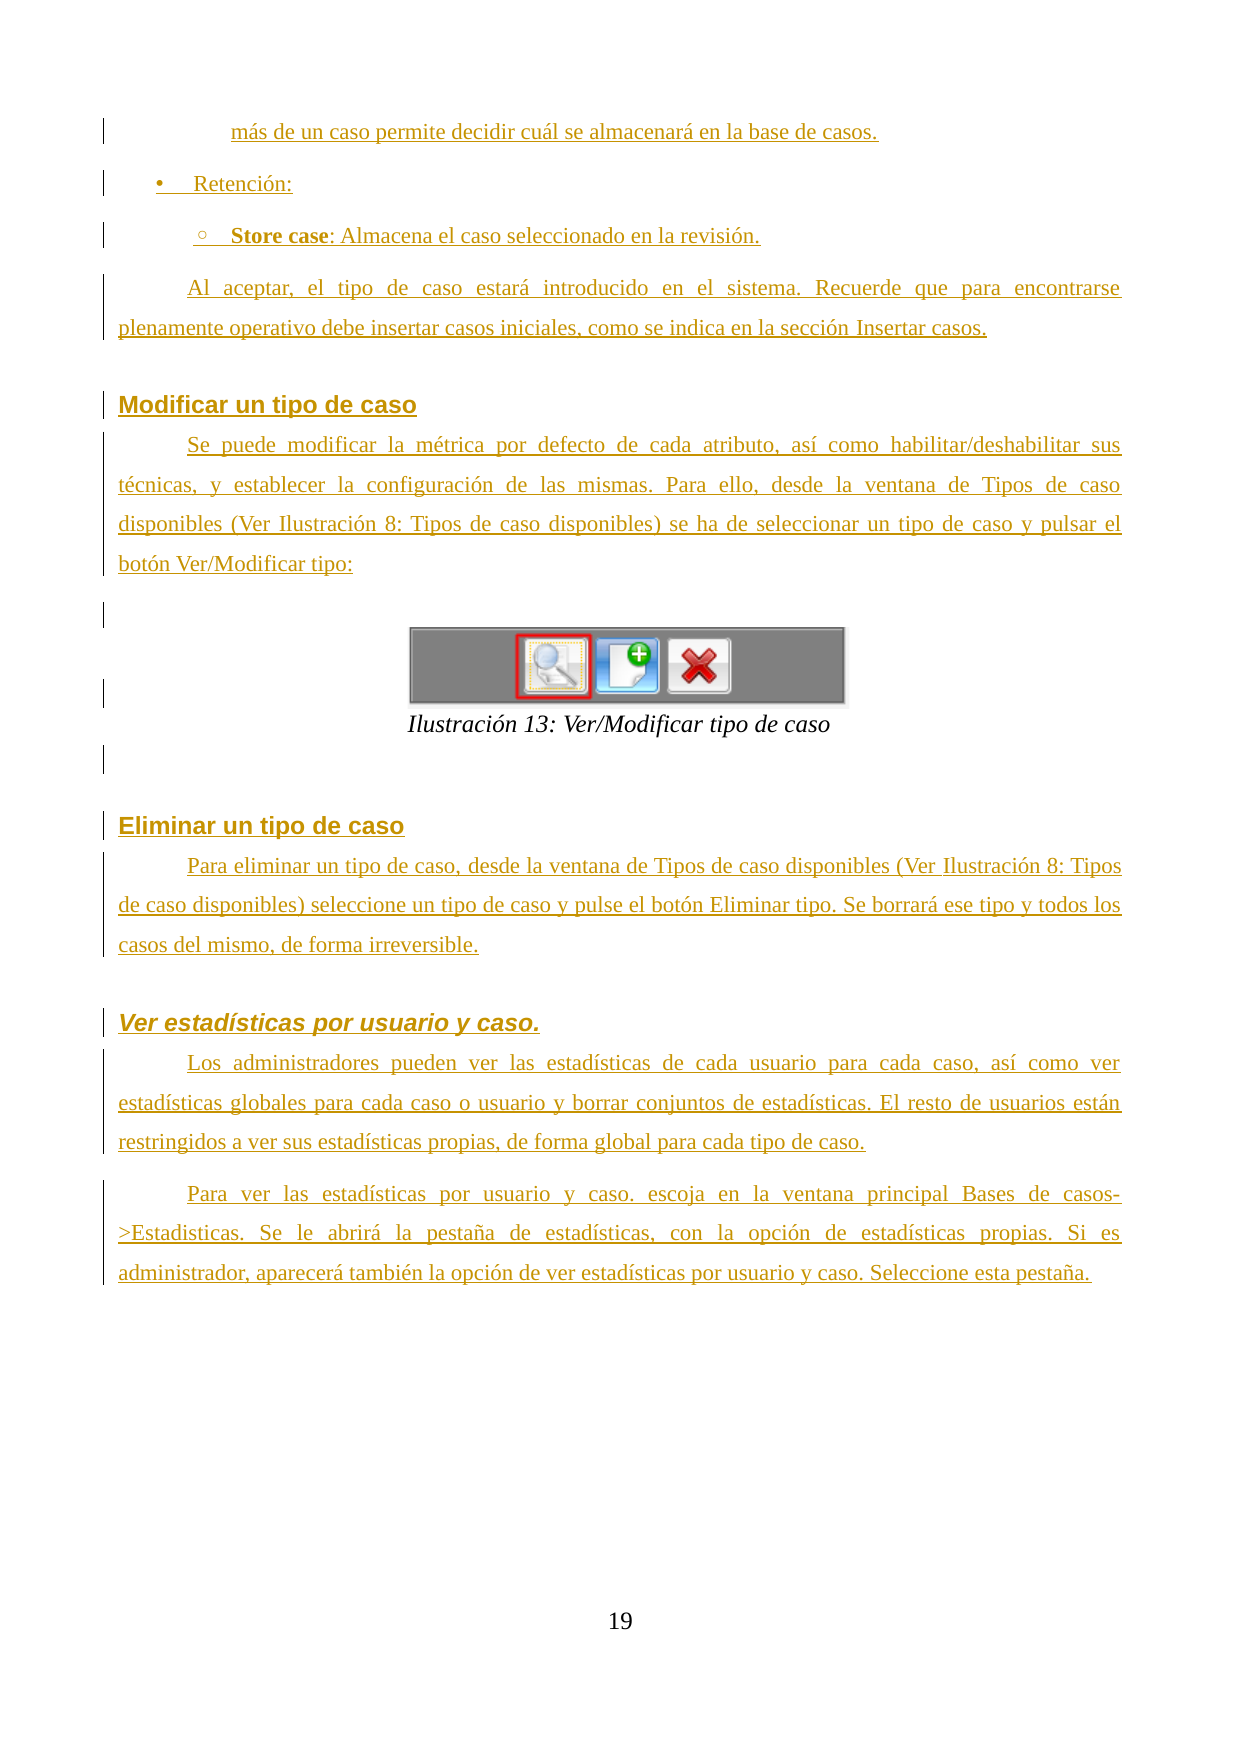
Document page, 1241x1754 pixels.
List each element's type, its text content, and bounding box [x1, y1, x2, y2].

text Los administradores pueden ver las estadísticas de cada usuario para cada caso, así como ver estadísticas globales para cada caso o usuario y borrar conjuntos de estadísticas. El resto de usuarios están [118, 1049, 1122, 1111]
list más de un caso permite decidir cuál se almacenará en la base de casos. [193, 118, 1122, 144]
text Para ver las estadísticas por usuario y caso. escoja en la ventana principal Bases de casos->Estadisticas. Se le abrirá la pestaña de estadísticas, con la opción de estadísticas propias. Si es [118, 1180, 1122, 1242]
list Retención: [156, 170, 1122, 196]
list Store case: Almacena el caso seleccionado en la revisión. [193, 222, 1122, 248]
text Al aceptar, el tipo de caso estará introducido en el sistema. Recuerde que para encontrarse plenamente operativo debe insertar casos iniciales, como se indica en la sección Insertar casos. [118, 274, 1122, 340]
subtitle Modificar un tipo de caso [118, 391, 1122, 419]
text administrador, aparecerá también la opción de ver estadísticas por usuario y caso. Seleccione esta pestaña. [118, 1244, 1122, 1285]
text Para eliminar un tipo de caso, desde la ventana de Tipos de caso disponibles (Ver Ilustración 8: Tipos de caso disponibles) seleccione un tipo de caso y pulse el botón Eliminar tipo. Se borrará ese tipo y todos los [118, 852, 1122, 914]
text Ilustración 13: Ver/Modificar tipo de caso [363, 614, 877, 737]
text restringidos a ver sus estadísticas propias, de forma global para cada tipo de caso. [118, 1113, 1122, 1154]
subtitle Ver estadísticas por usuario y caso. [118, 1008, 1122, 1037]
text botón Ver/Modificar tipo: [118, 535, 1122, 576]
subtitle Eliminar un tipo de caso [118, 811, 1122, 839]
text casos del mismo, de forma irreversible. [118, 916, 1122, 957]
text Se puede modificar la métrica por defecto de cada atributo, así como habilitar/deshabilitar sus técnicas, y establecer la configuración de las mismas. Para ello, desde la ventana de Tipos de caso [118, 432, 1122, 494]
text disponibles (Ver Ilustración 8: Tipos de caso disponibles) se ha de seleccionar un tipo de caso y pulsar el [118, 495, 1122, 533]
